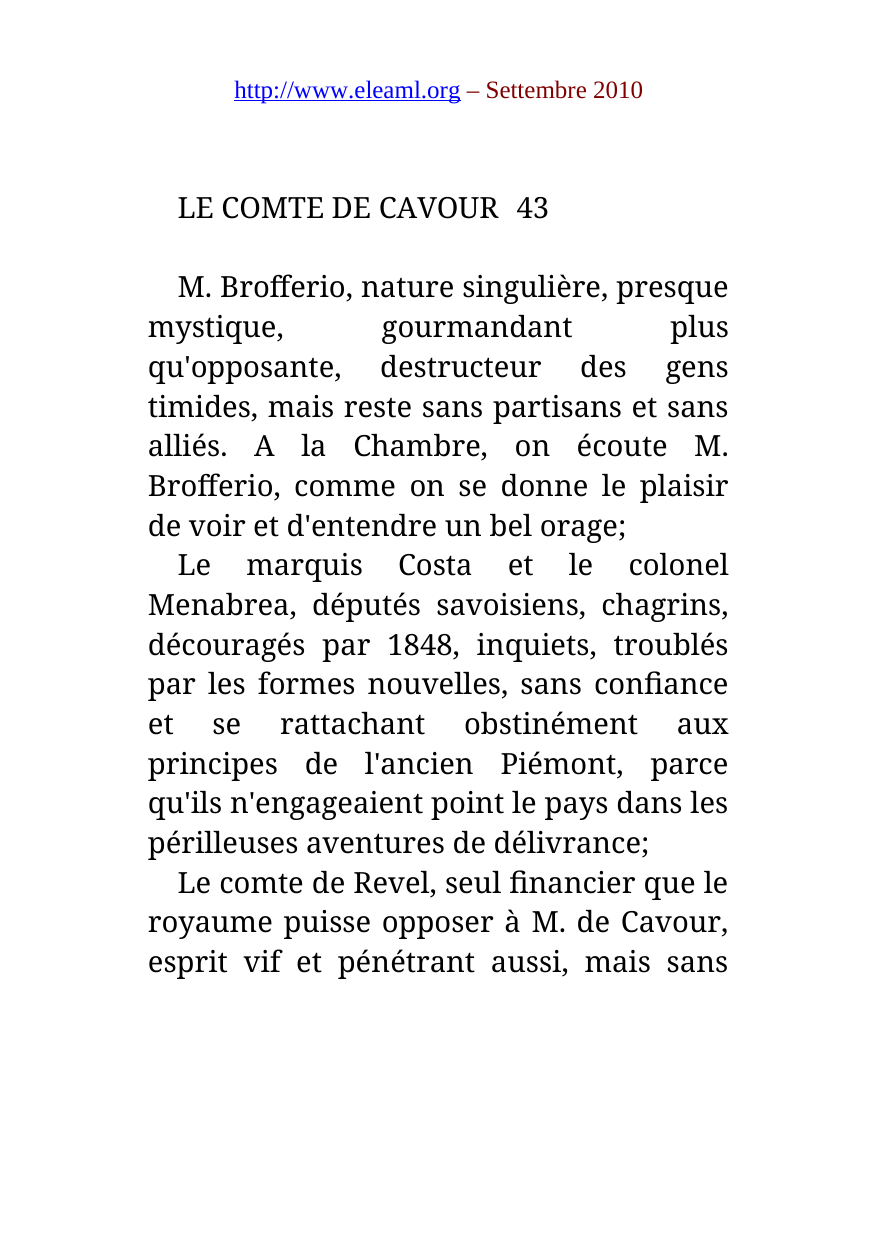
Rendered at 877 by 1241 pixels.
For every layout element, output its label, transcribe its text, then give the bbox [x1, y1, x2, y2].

text M. Brofferio, nature singulière, presque mystique, gourmandant plus qu'opposante, destructeur des gens timides, mais reste sans partisans et sans alliés. A la Chambre, on écoute M. Brofferio, comme on se donne le plaisir de voir et d'entendre un bel orage; [148, 267, 729, 544]
text Le marquis Costa et le colonel Menabrea, députés savoisiens, chagrins, découragés par 1848, inquiets, troublés par les formes nouvelles, sans confiance et se rattachant obstinément aux principes de l'ancien Piémont, parce qu'ils n'engageaient point le pays dans les périlleuses aventures de délivrance; [148, 544, 729, 862]
text Le comte de Revel, seul financier que le royaume puisse opposer à M. de Cavour, esprit vif et pénétrant aussi, mais sans [148, 862, 729, 981]
text LE COMTE DE CAVOUR 43 [148, 187, 729, 227]
